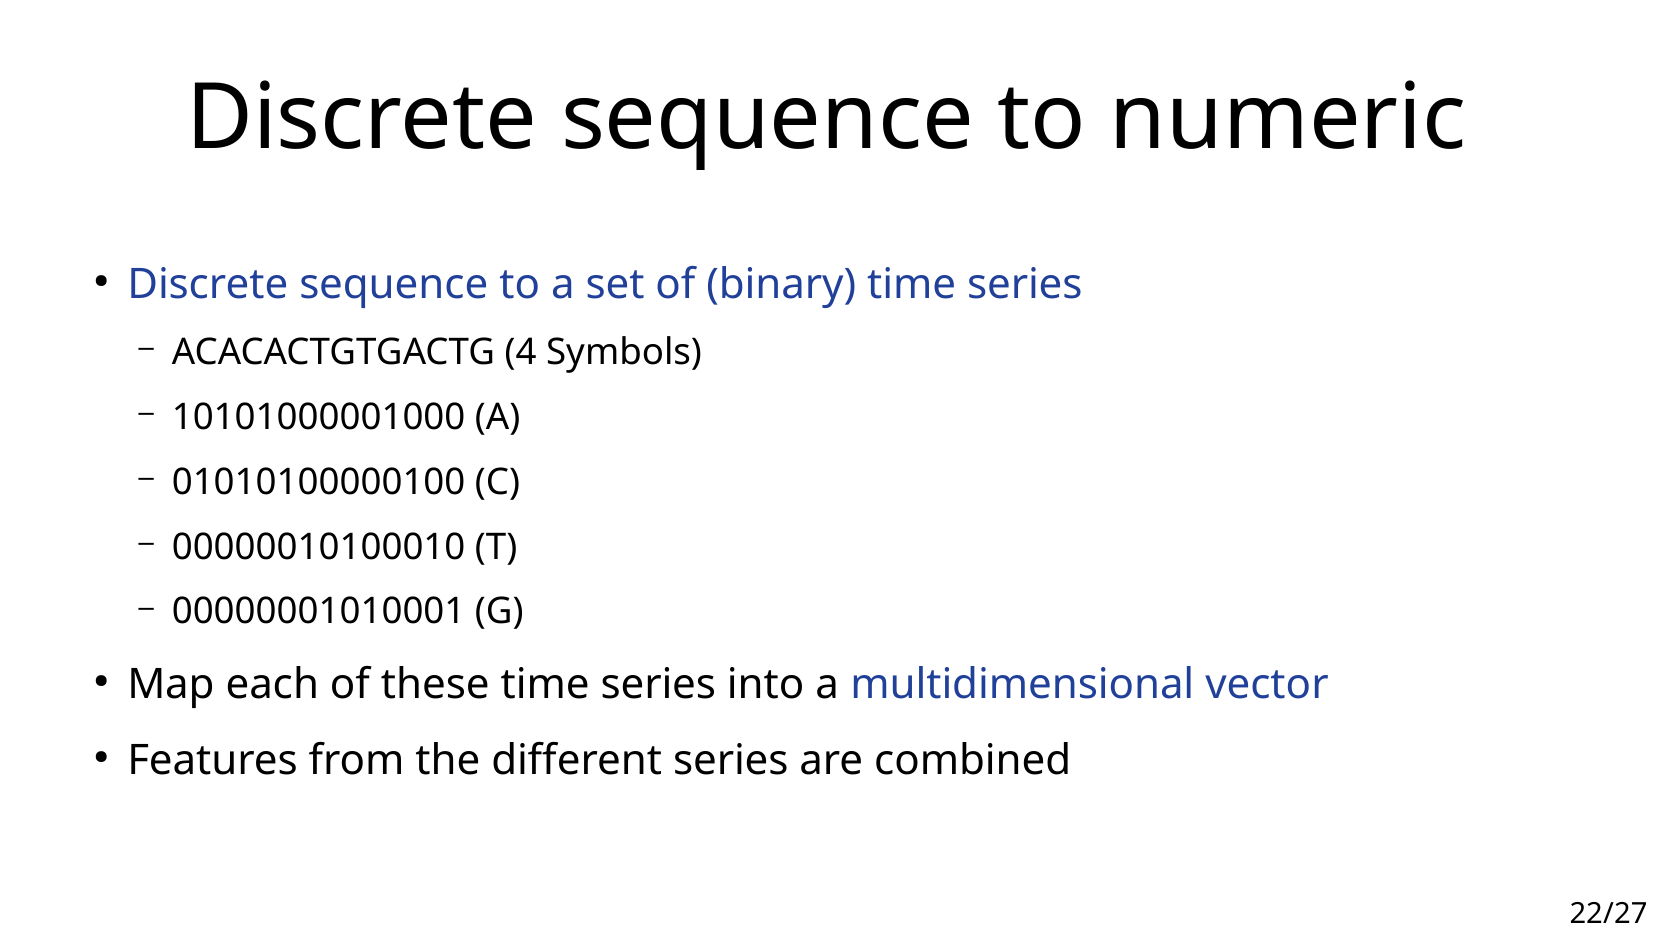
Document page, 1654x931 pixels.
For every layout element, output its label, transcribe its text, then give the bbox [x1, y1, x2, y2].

list Discrete sequence to a set of (binary) time series ACACACTGTGACTG (4 Symbols) 10101000001000 (A) 01010100000100 (C) 00000010100010 (T) 00000001010001 (G) Map each of these time series into a multidimensional vector Features from the different series are combined [82, 253, 1571, 793]
title Discrete sequence to numeric [82, 1, 1571, 226]
